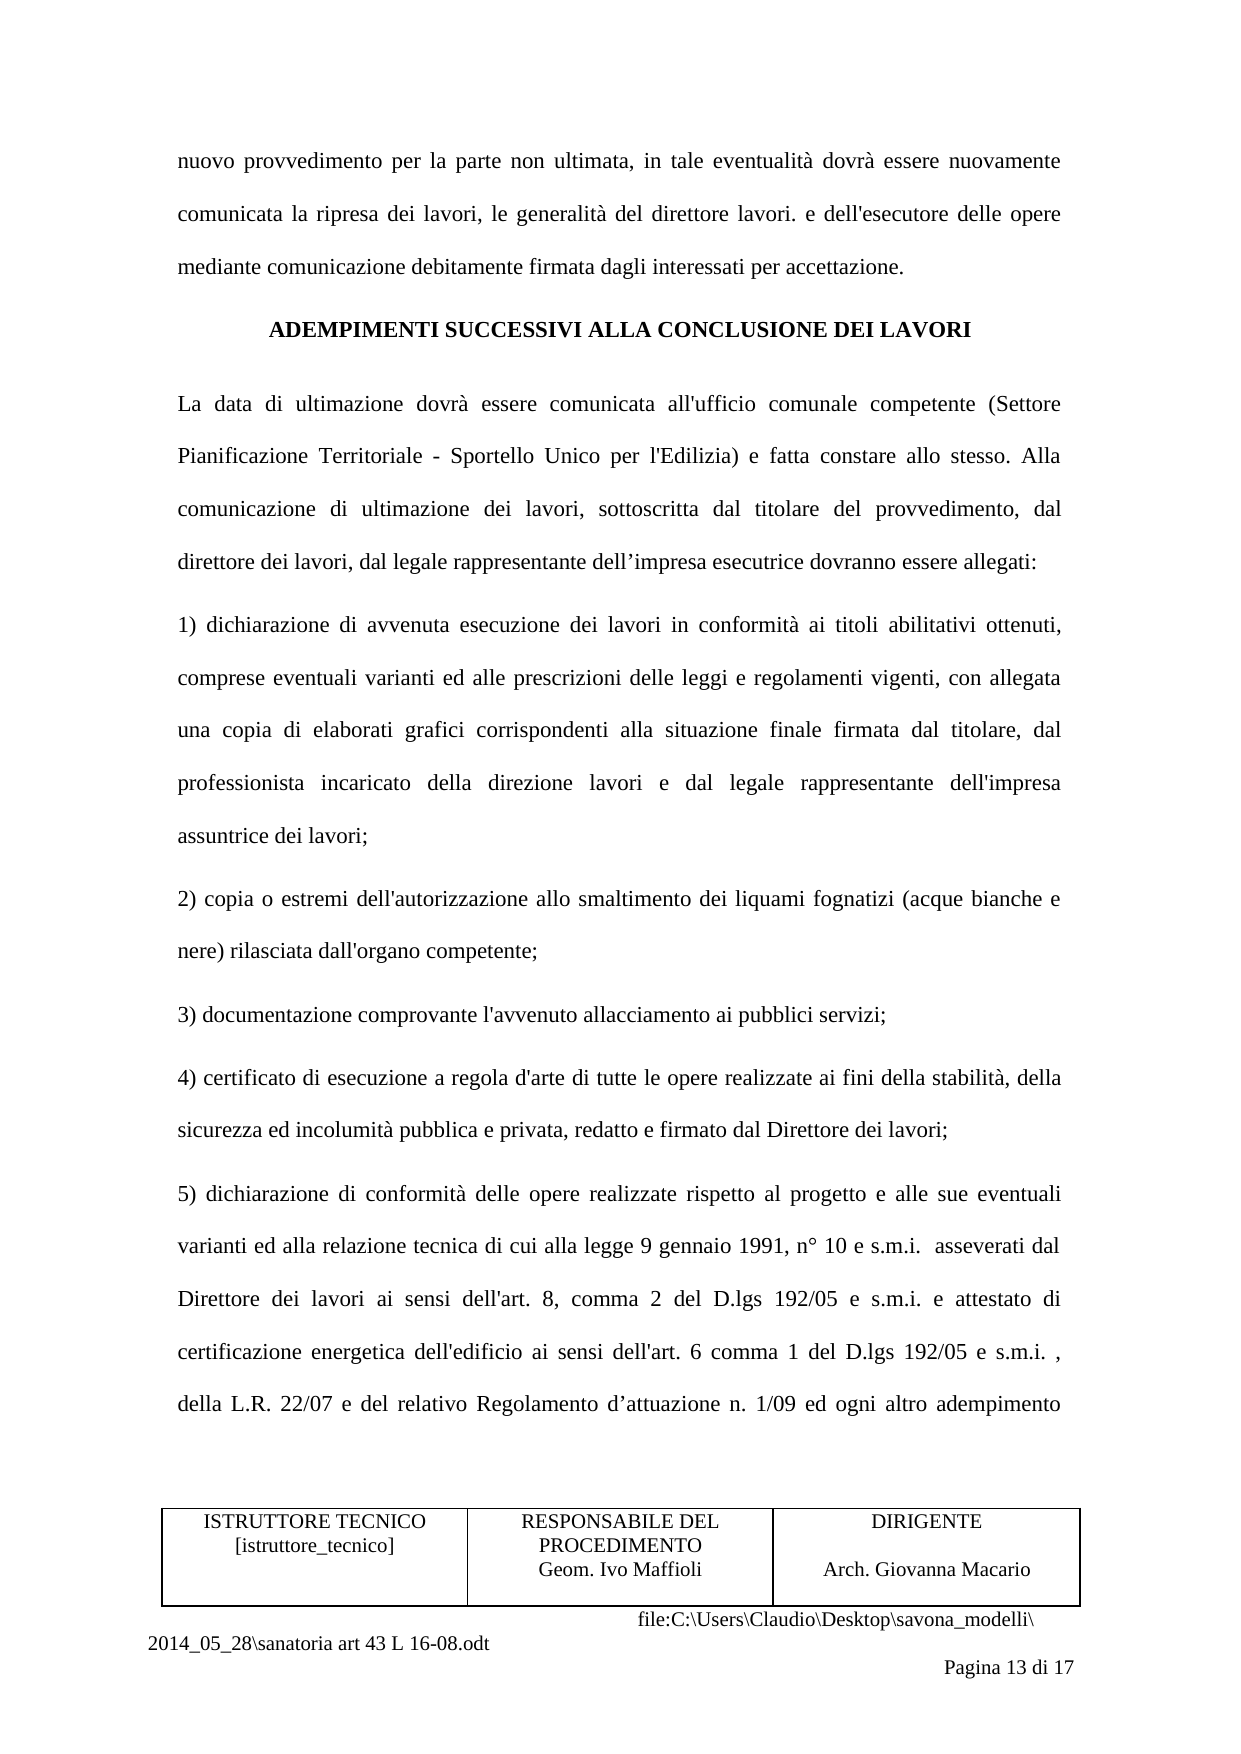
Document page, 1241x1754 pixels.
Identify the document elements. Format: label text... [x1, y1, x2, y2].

text 2) copia o estremi dell'autorizzazione allo smaltimento dei liquami fognatizi (acque bianche e nere) rilasciata dall'organo competente; [177, 885, 1063, 964]
text nuovo provvedimento per la parte non ultimata, in tale eventualità dovrà essere nuovamente comunicata la ripresa dei lavori, le generalità del direttore lavori. e dell'esecutore delle opere mediante comunicazione debitamente firmata dagli interessati per accettazione. [177, 148, 1063, 279]
text 4) certificato di esecuzione a regola d'arte di tutte le opere realizzate ai fini della stabilità, della sicurezza ed incolumità pubblica e privata, redatto e firmato dal Direttore dei lavori; [177, 1064, 1063, 1143]
text 3) documentazione comprovante l'avvenuto allacciamento ai pubblici servizi; [177, 1001, 1063, 1027]
text ADEMPIMENTI SUCCESSIVI ALLA CONCLUSIONE DEI LAVORI [148, 316, 1092, 342]
text La data di ultimazione dovrà essere comunicata all'ufficio comunale competente (Settore Pianificazione Territoriale - Sportello Unico per l'Edilizia) e fatta constare allo stesso. Alla comunicazione di ultimazione dei lavori, sottoscritta dal titolare del provvedimento, dal direttore dei lavori, dal legale rappresentante dell’impresa esecutrice dovranno essere allegati: [177, 390, 1063, 574]
text 1) dichiarazione di avvenuta esecuzione dei lavori in conformità ai titoli abilitativi ottenuti, comprese eventuali varianti ed alle prescrizioni delle leggi e regolamenti vigenti, con allegata una copia di elaborati grafici corrispondenti alla situazione finale firmata dal titolare, dal professionista incaricato della direzione lavori e dal legale rappresentante dell'impresa assuntrice dei lavori; [177, 611, 1063, 848]
text 5) dichiarazione di conformità delle opere realizzate rispetto al progetto e alle sue eventuali varianti ed alla relazione tecnica di cui alla legge 9 gennaio 1991, n° 10 e s.m.i. asseverati dal Direttore dei lavori ai sensi dell'art. 8, comma 2 del D.lgs 192/05 e s.m.i. e attestato di certificazione energetica dell'edificio ai sensi dell'art. 6 comma 1 del D.lgs 192/05 e s.m.i. , della L.R. 22/07 e del relativo Regolamento d’attuazione n. 1/09 ed ogni altro adempimento [177, 1180, 1063, 1417]
